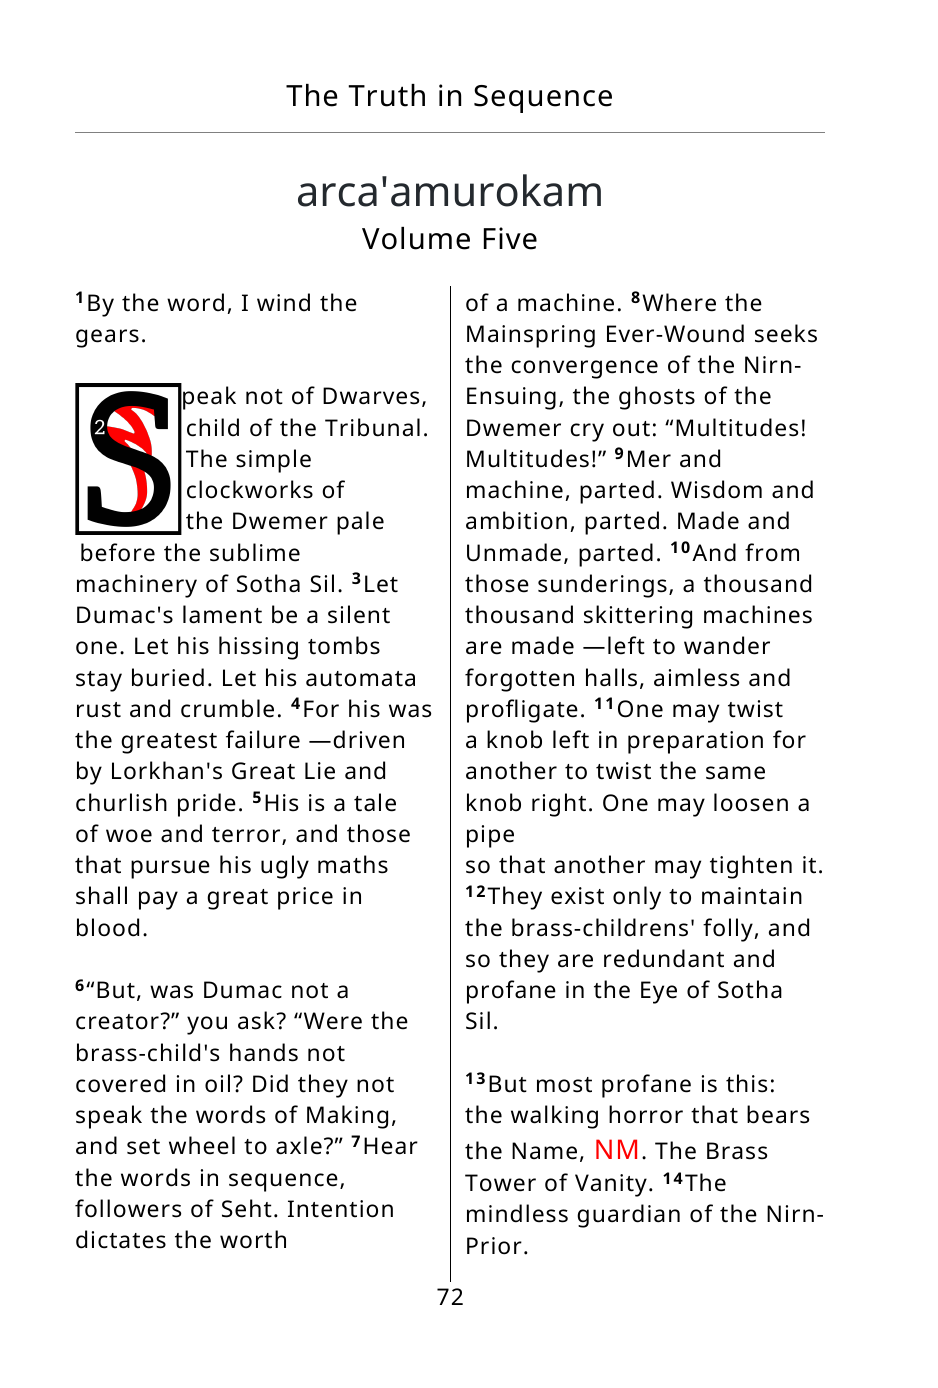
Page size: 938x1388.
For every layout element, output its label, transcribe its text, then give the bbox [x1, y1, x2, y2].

text of a machine. 8Where the Mainspring Ever-Wound seeks the convergence of the Nirn-Ensuing, the ghosts of the Dwemer cry out: “Multitudes! Multitudes!” 9Mer and machine, parted. Wisdom and ambition, parted. Made and Unmade, parted. 10And from those sunderings, a thousand thousand skittering machines are made —left to wander forgotten halls, aimless and profligate. 11One may twist a knob left in preparation for another to twist the same knob right. One may loosen a pipe so that another may tighten it. 12They exist only to maintain the brass-childrens' folly, and so they are redundant and profane in the Eye of Sotha Sil. [465, 287, 825, 1037]
text clockworks of [182, 474, 435, 505]
text before the sublime [75, 537, 435, 568]
text Volume Five [75, 218, 825, 258]
text 1By the word, I wind the gears. [75, 287, 435, 349]
text child of the Tribunal. [182, 412, 435, 443]
text 13But most profane is this: the walking horror that bears the Name, NM. The Brass Tower of Vanity. 14The mindless guardian of the Nirn-Prior. [465, 1068, 825, 1261]
text machinery of Sotha Sil. 3Let Dumac's lament be a silent one. Let his hissing tombs stay buried. Let his automata rust and crumble. 4For his was the greatest failure —driven by Lorkhan's Great Lie and churlish pride. 5His is a tale of woe and terror, and those that pursue his ugly maths shall pay a great price in blood. [75, 568, 435, 943]
text The Truth in Sequence [75, 75, 825, 115]
subtitle arca'amurokam [75, 162, 825, 218]
text peak not of Dwarves, [75, 380, 435, 412]
text 6“But, was Dumac not a creator?” you ask? “Were the brass-child's hands not covered in oil? Did they not speak the words of Making, and set wheel to axle?” 7Hear the words in sequence, followers of Seht. Intention dictates the worth [75, 974, 435, 1255]
picture [75, 383, 182, 535]
text The simple [182, 443, 435, 474]
text the Dwemer pale [75, 505, 435, 537]
